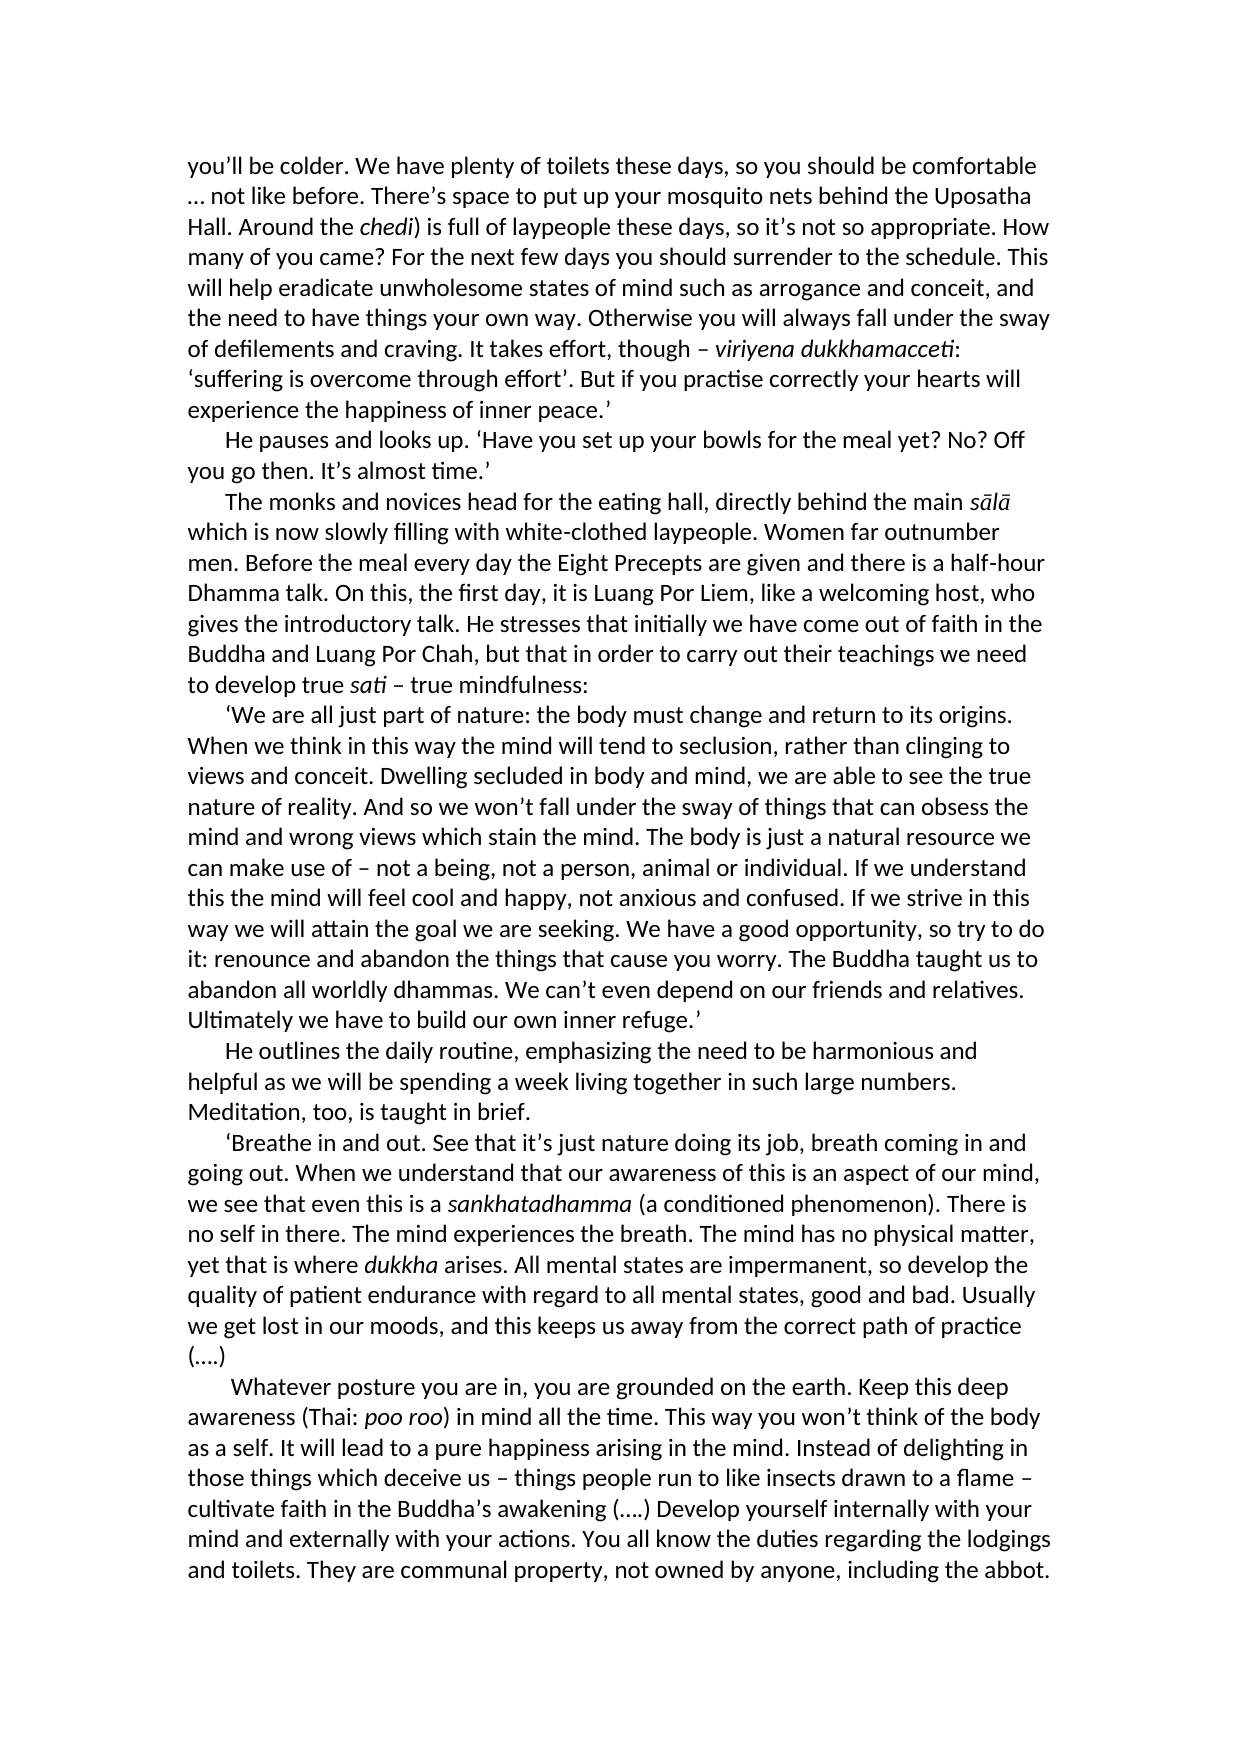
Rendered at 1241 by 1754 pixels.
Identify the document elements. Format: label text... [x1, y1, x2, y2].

text The monks and novices head for the eating hall, directly behind the main sālā which is now slowly filling with white-clothed laypeople. Women far outnumber men. Before the meal every day the Eight Precepts are given and there is a half-hour Dhamma talk. On this, the first day, it is Luang Por Liem, like a welcoming host, who gives the introductory talk. He stresses that initially we have come out of faith in the Buddha and Luang Por Chah, but that in order to carry out their teachings we need to develop true sati – true mindfulness: [187, 486, 1053, 699]
text ‘Breathe in and out. See that it’s just nature doing its job, breath coming in and going out. When we understand that our awareness of this is an aspect of our mind, we see that even this is a sankhatadhamma (a conditioned phenomenon). There is no self in there. The mind experiences the breath. The mind has no physical matter, yet that is where dukkha arises. All mental states are impermanent, so develop the quality of patient endurance with regard to all mental states, good and bad. Usually we get lost in our moods, and this keeps us away from the correct path of practice (….) [187, 1127, 1053, 1371]
text He pauses and looks up. ‘Have you set up your bowls for the meal yet? No? Off you go then. It’s almost time.’ [187, 425, 1053, 486]
text Whatever posture you are in, you are grounded on the earth. Keep this deep awareness (Thai: poo roo) in mind all the time. This way you won’t think of the body as a self. It will lead to a pure happiness arising in the mind. Instead of delighting in those things which deceive us – things people run to like insects drawn to a flame – cultivate faith in the Buddha’s awakening (….) Develop yourself internally with your mind and externally with your actions. You all know the duties regarding the lodgings and toilets. They are communal property, not owned by anyone, including the abbot. [187, 1371, 1053, 1584]
text He outlines the daily routine, emphasizing the need to be harmonious and helpful as we will be spending a week living together in such large numbers. Meditation, too, is taught in brief. [187, 1035, 1053, 1127]
text you’ll be colder. We have plenty of toilets these days, so you should be comfortable … not like before. There’s space to put up your mosquito nets behind the Uposatha Hall. Around the chedi) is full of laypeople these days, so it’s not so appropriate. How many of you came? For the next few days you should surrender to the schedule. This will help eradicate unwholesome states of mind such as arrogance and conceit, and the need to have things your own way. Otherwise you will always fall under the sway of defilements and craving. It takes effort, though – viriyena dukkhamacceti: ‘suffering is overcome through effort’. But if you practise correctly your hearts will experience the happiness of inner peace.’ [187, 150, 1053, 425]
text ‘We are all just part of nature: the body must change and return to its origins. When we think in this way the mind will tend to seclusion, rather than clinging to views and conceit. Dwelling secluded in body and mind, we are able to see the true nature of reality. And so we won’t fall under the sway of things that can obsess the mind and wrong views which stain the mind. The body is just a natural resource we can make use of – not a being, not a person, animal or individual. If we understand this the mind will feel cool and happy, not anxious and confused. If we strive in this way we will attain the goal we are seeking. We have a good opportunity, so try to do it: renounce and abandon the things that cause you worry. The Buddha taught us to abandon all worldly dhammas. We can’t even depend on our friends and relatives. Ultimately we have to build our own inner refuge.’ [187, 699, 1053, 1035]
